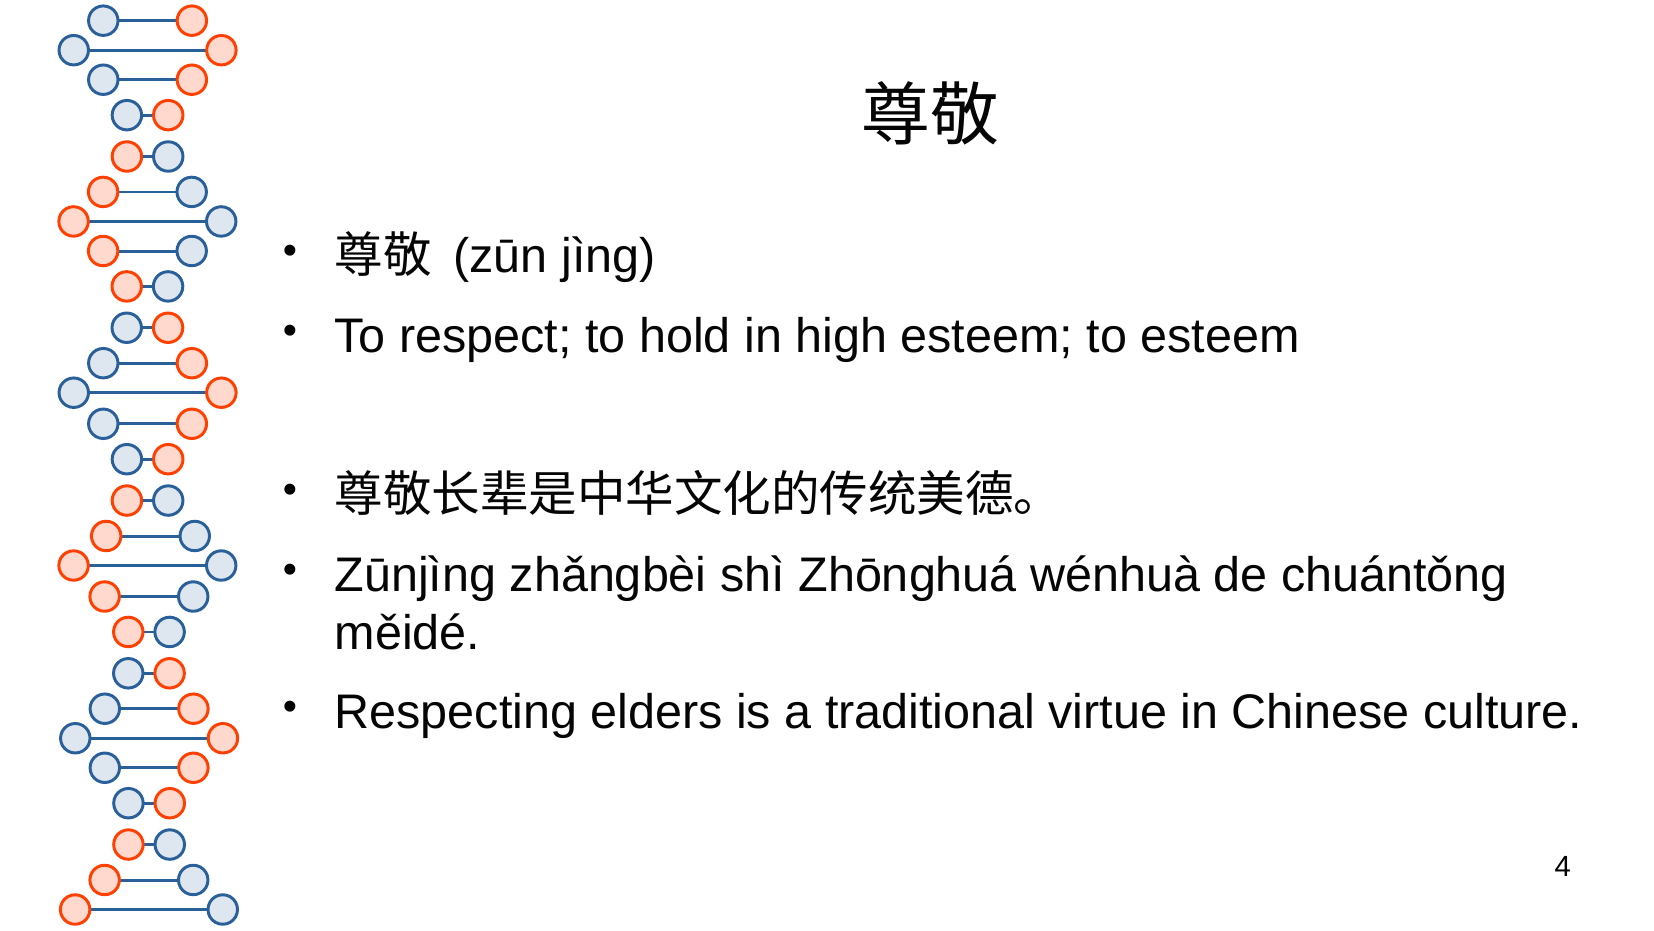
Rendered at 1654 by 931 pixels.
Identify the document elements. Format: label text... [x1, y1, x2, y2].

title 尊敬 [265, 35, 1595, 189]
list 尊敬 (zūn jìng) To respect; to hold in high esteem; to esteem 尊敬长辈是中华文化的传统美德。 Zūnjìng zhǎngbèi shì Zhōnghuá wénhuà de chuántǒng měidé. Respecting elders is a traditional virtue in Chinese culture. [265, 224, 1595, 764]
